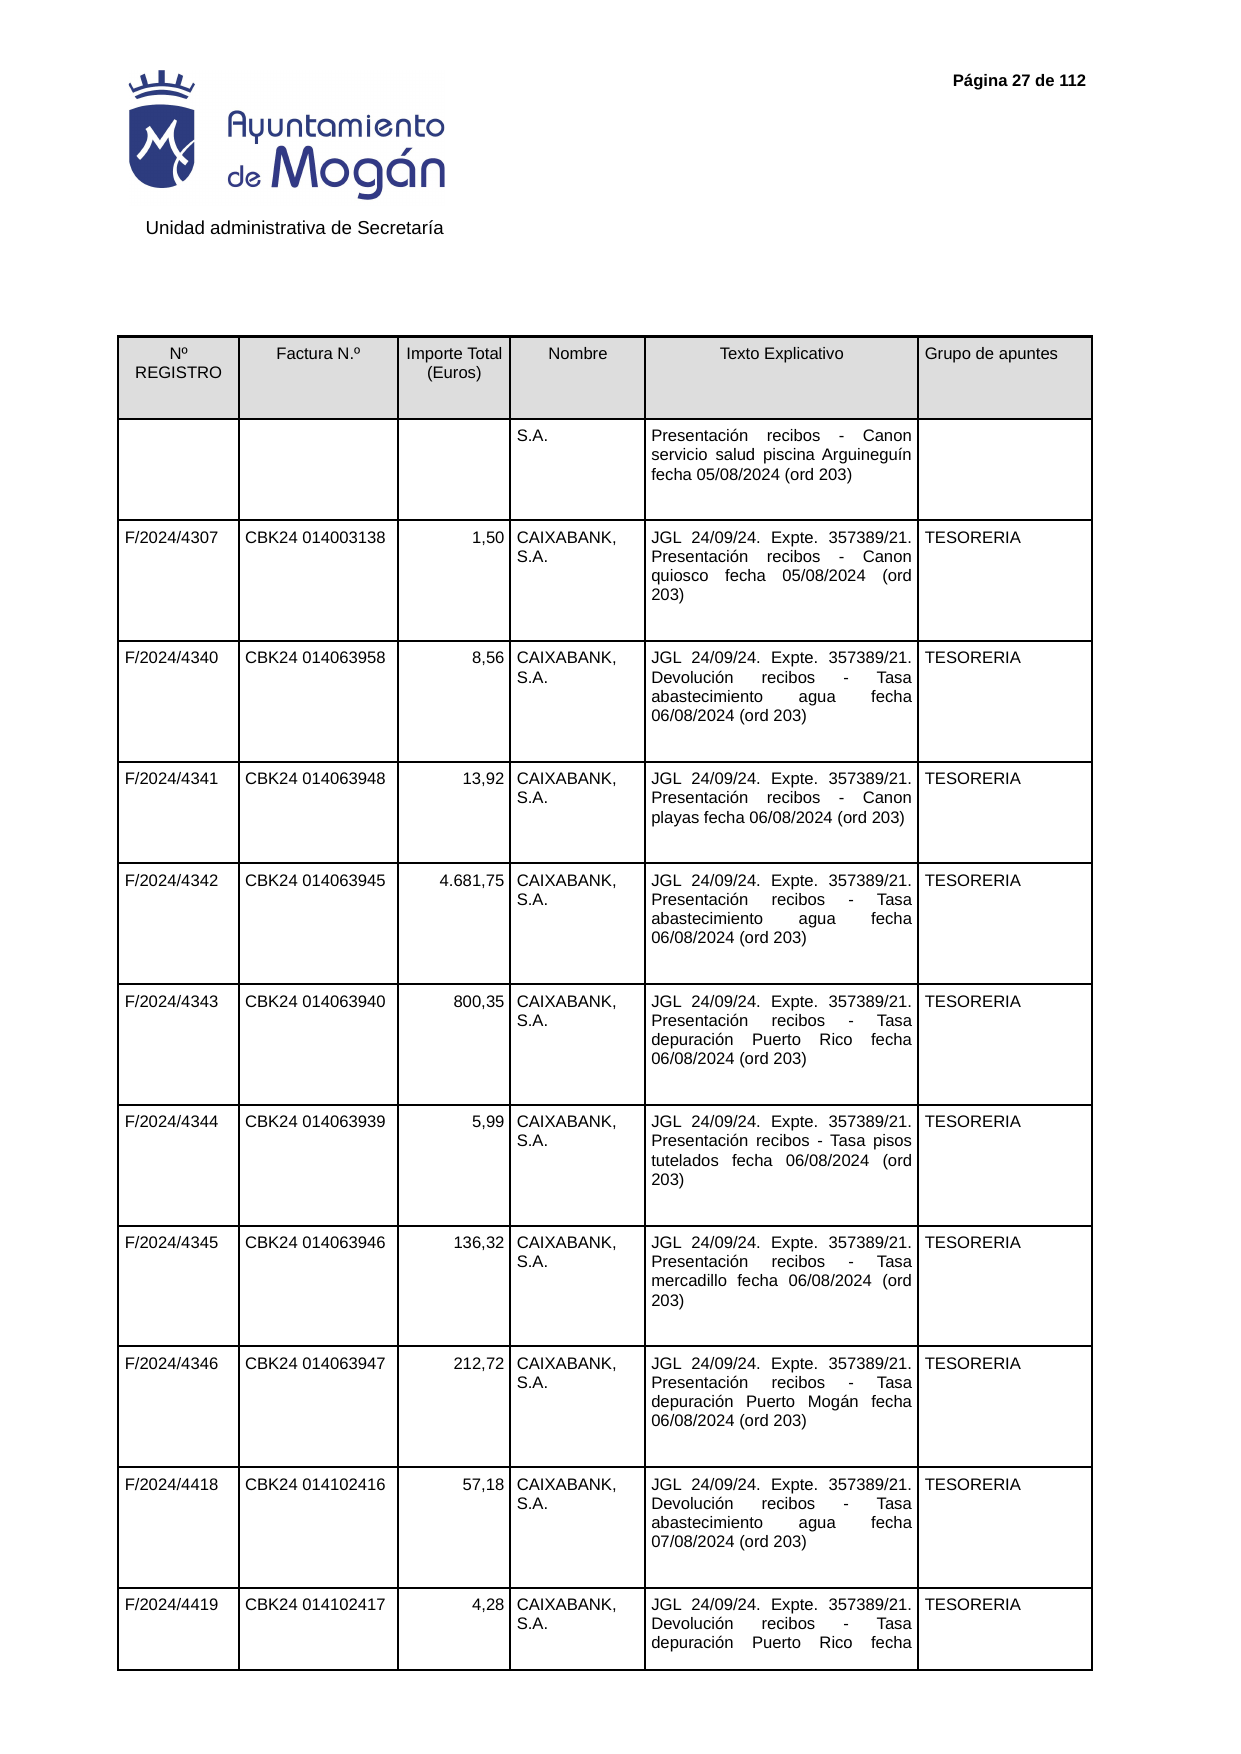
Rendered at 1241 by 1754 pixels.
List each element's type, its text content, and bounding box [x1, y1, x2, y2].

table_cell [119, 420, 238, 519]
table_cell F/2024/4343 [119, 985, 238, 1104]
table_cell [919, 420, 1091, 519]
table_cell CBK24 014063958 [240, 642, 397, 761]
table_cell TESORERIA [919, 642, 1091, 761]
table_cell TESORERIA [919, 1589, 1091, 1669]
table_cell 136,32 [399, 1227, 509, 1345]
table_cell TESORERIA [919, 1347, 1091, 1466]
table_cell CAIXABANK, S.A. [511, 642, 644, 761]
table_cell CBK24 014003138 [240, 521, 397, 640]
table_cell F/2024/4341 [119, 763, 238, 862]
table_cell F/2024/4418 [119, 1468, 238, 1587]
table_cell CBK24 014063940 [240, 985, 397, 1104]
table_cell 8,56 [399, 642, 509, 761]
picture [128, 70, 445, 206]
table_cell F/2024/4346 [119, 1347, 238, 1466]
table_cell TESORERIA [919, 521, 1091, 640]
table_header Factura N.º [240, 338, 397, 418]
table_cell TESORERIA [919, 1227, 1091, 1345]
table_cell JGL 24/09/24. Expte. 357389/21. Presentación recibos - Canon quiosco fecha 05/08/2024 (ord 203) [646, 521, 917, 640]
table_cell TESORERIA [919, 1106, 1091, 1224]
table_cell JGL 24/09/24. Expte. 357389/21. Devolución recibos - Tasa depuración Puerto Rico fecha [646, 1589, 917, 1669]
table_cell 800,35 [399, 985, 509, 1104]
table_cell F/2024/4345 [119, 1227, 238, 1345]
table_cell [240, 420, 397, 519]
table_cell CBK24 014102416 [240, 1468, 397, 1587]
table_cell F/2024/4340 [119, 642, 238, 761]
table_cell Presentación recibos - Canon servicio salud piscina Arguineguín fecha 05/08/2024 (ord 203) [646, 420, 917, 519]
table_cell F/2024/4307 [119, 521, 238, 640]
table_cell TESORERIA [919, 763, 1091, 862]
table_cell JGL 24/09/24. Expte. 357389/21. Presentación recibos - Tasa mercadillo fecha 06/08/2024 (ord 203) [646, 1227, 917, 1345]
table_cell CBK24 014063948 [240, 763, 397, 862]
table_cell 1,50 [399, 521, 509, 640]
table_cell 57,18 [399, 1468, 509, 1587]
table_cell CAIXABANK, S.A. [511, 1347, 644, 1466]
table_cell CBK24 014063945 [240, 864, 397, 983]
table_cell JGL 24/09/24. Expte. 357389/21. Presentación recibos - Canon playas fecha 06/08/2024 (ord 203) [646, 763, 917, 862]
table_cell JGL 24/09/24. Expte. 357389/21. Presentación recibos - Tasa pisos tutelados fecha 06/08/2024 (ord 203) [646, 1106, 917, 1224]
table_cell 212,72 [399, 1347, 509, 1466]
table_header Grupo de apuntes [919, 338, 1091, 418]
table_header Nombre [511, 338, 644, 418]
table_header Nº REGISTRO [119, 338, 238, 418]
table_header Importe Total (Euros) [399, 338, 509, 418]
table_cell TESORERIA [919, 864, 1091, 983]
table_cell JGL 24/09/24. Expte. 357389/21. Devolución recibos - Tasa abastecimiento agua fecha 07/08/2024 (ord 203) [646, 1468, 917, 1587]
table_cell JGL 24/09/24. Expte. 357389/21. Presentación recibos - Tasa depuración Puerto Mogán fecha 06/08/2024 (ord 203) [646, 1347, 917, 1466]
table_cell F/2024/4344 [119, 1106, 238, 1224]
table_cell CAIXABANK, S.A. [511, 1227, 644, 1345]
table_cell CBK24 014063947 [240, 1347, 397, 1466]
table_cell JGL 24/09/24. Expte. 357389/21. Devolución recibos - Tasa abastecimiento agua fecha 06/08/2024 (ord 203) [646, 642, 917, 761]
table_cell CAIXABANK, S.A. [511, 985, 644, 1104]
table_cell CBK24 014063939 [240, 1106, 397, 1224]
table_cell F/2024/4419 [119, 1589, 238, 1669]
table_cell CAIXABANK, S.A. [511, 763, 644, 862]
table_cell F/2024/4342 [119, 864, 238, 983]
table_cell CAIXABANK, S.A. [511, 864, 644, 983]
table_cell JGL 24/09/24. Expte. 357389/21. Presentación recibos - Tasa depuración Puerto Rico fecha 06/08/2024 (ord 203) [646, 985, 917, 1104]
table_cell TESORERIA [919, 985, 1091, 1104]
table_cell JGL 24/09/24. Expte. 357389/21. Presentación recibos - Tasa abastecimiento agua fecha 06/08/2024 (ord 203) [646, 864, 917, 983]
table_cell TESORERIA [919, 1468, 1091, 1587]
table_header Texto Explicativo [646, 338, 917, 418]
table_cell CBK24 014063946 [240, 1227, 397, 1345]
table_cell CAIXABANK, S.A. [511, 521, 644, 640]
table_cell CAIXABANK, S.A. [511, 1468, 644, 1587]
table_cell 4.681,75 [399, 864, 509, 983]
table_cell S.A. [511, 420, 644, 519]
table_cell CBK24 014102417 [240, 1589, 397, 1669]
table_cell 4,28 [399, 1589, 509, 1669]
table_cell 5,99 [399, 1106, 509, 1224]
table_cell 13,92 [399, 763, 509, 862]
table_cell CAIXABANK, S.A. [511, 1106, 644, 1224]
table_cell CAIXABANK, S.A. [511, 1589, 644, 1669]
table_cell [399, 420, 509, 519]
